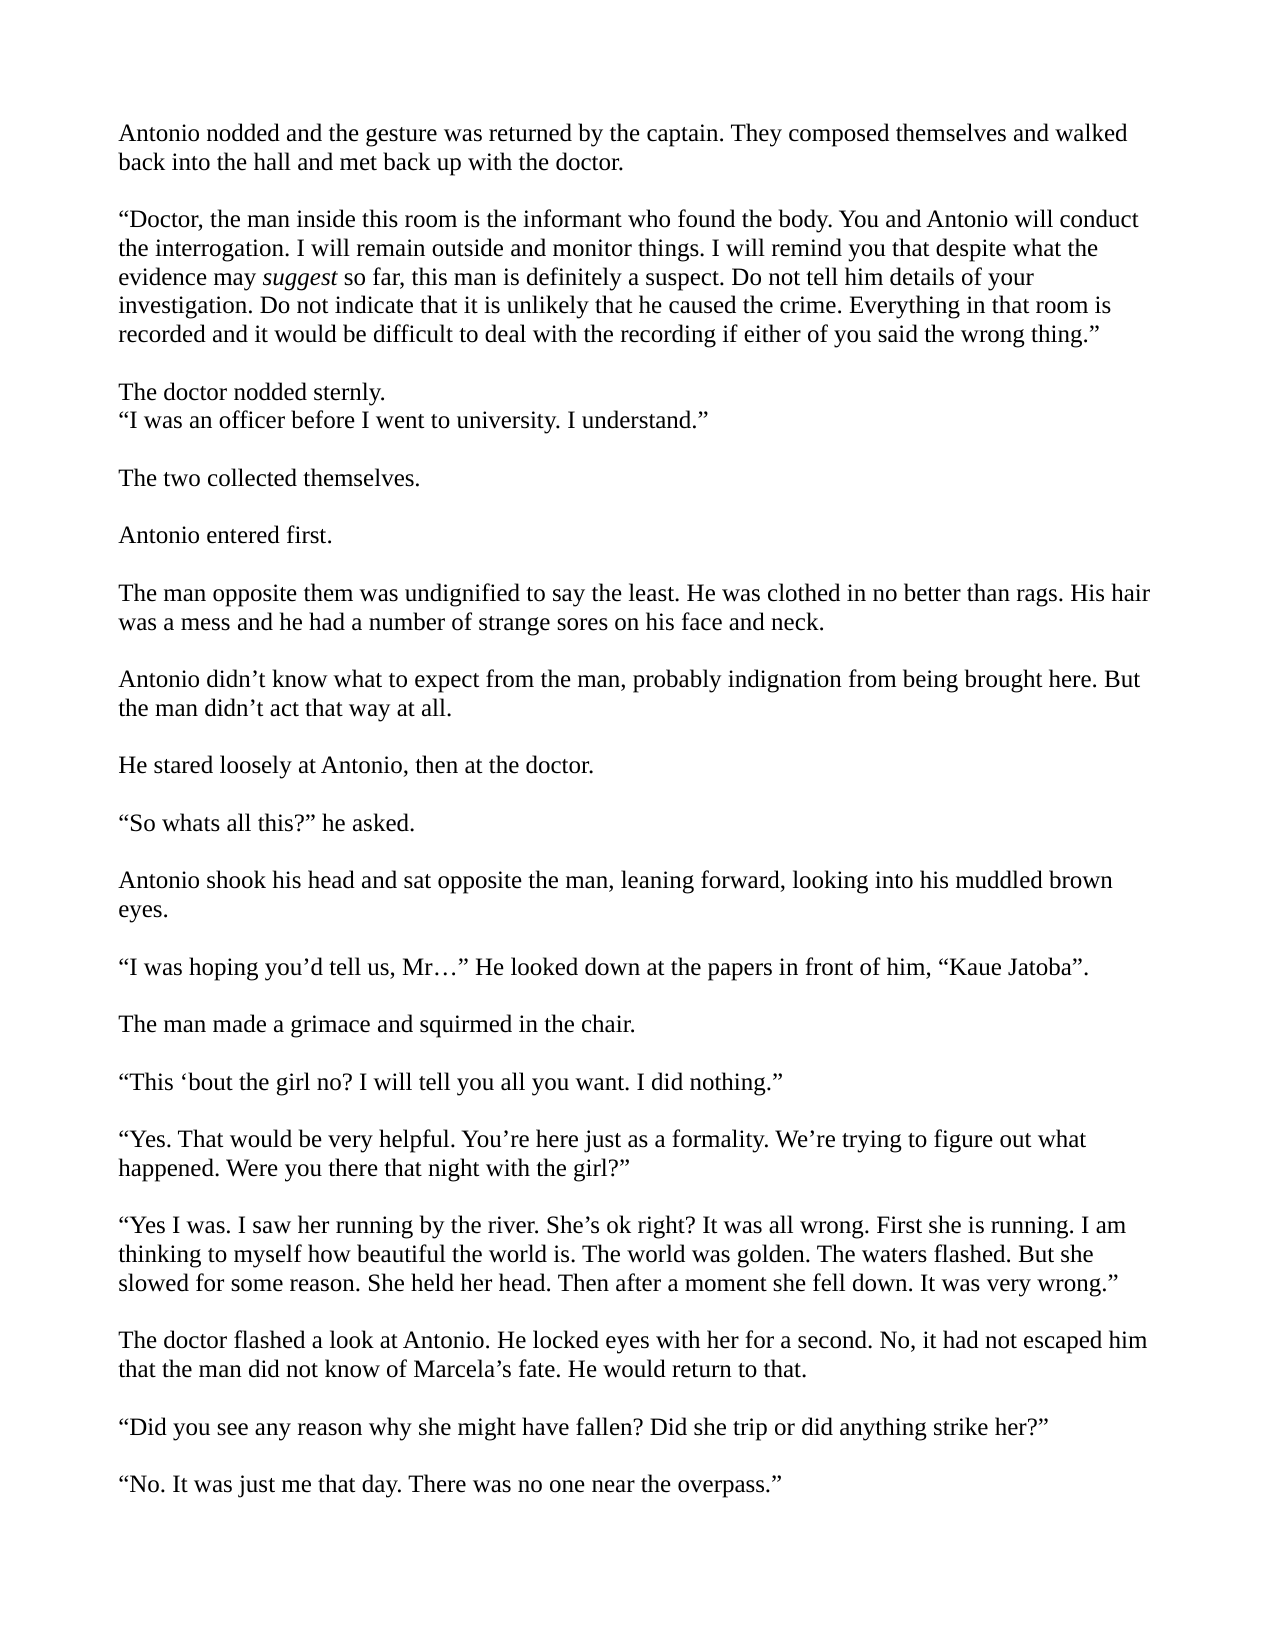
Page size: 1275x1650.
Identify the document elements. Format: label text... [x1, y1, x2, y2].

text “No. It was just me that day. There was no one near the overpass.” [118, 1469, 1157, 1498]
text The doctor flashed a look at Antonio. He locked eyes with her for a second. No, it had not escaped him that the man did not know of Marcela’s fate. He would return to that. [118, 1326, 1157, 1383]
text “Doctor, the man inside this room is the informant who found the body. You and Antonio will conduct the interrogation. I will remain outside and monitor things. I will remind you that despite what the evidence may suggest so far, this man is definitely a suspect. Do not tell him details of your investigation. Do not indicate that it is unlikely that he caused the crime. Everything in that room is recorded and it would be difficult to deal with the recording if either of you said the wrong thing.” [118, 204, 1157, 348]
text “Yes I was. I saw her running by the river. She’s ok right? It was all wrong. First she is running. I am thinking to myself how beautiful the world is. The world was golden. The waters flashed. But she slowed for some reason. She held her head. Then after a moment she fell down. It was very wrong.” [118, 1211, 1157, 1297]
text The man opposite them was undignified to say the least. He was clothed in no better than rags. His hair was a mess and he had a number of strange sores on his face and neck. [118, 578, 1157, 636]
text “So whats all this?” he asked. [118, 808, 1157, 837]
text The two collected themselves. [118, 463, 1157, 492]
text “I was hoping you’d tell us, Mr…” He looked down at the papers in front of him, “Kaue Jatoba”. [118, 952, 1157, 981]
text “Did you see any reason why she might have fallen? Did she trip or did anything strike her?” [118, 1412, 1157, 1441]
text The man made a grimace and squirmed in the chair. [118, 1009, 1157, 1038]
text “Yes. That would be very helpful. You’re here just as a formality. We’re trying to figure out what happened. Were you there that night with the girl?” [118, 1124, 1157, 1182]
text The doctor nodded sternly. [118, 377, 1157, 406]
text He stared loosely at Antonio, then at the doctor. [118, 751, 1157, 779]
text Antonio didn’t know what to expect from the man, probably indignation from being brought here. But the man didn’t act that way at all. [118, 664, 1157, 722]
text Antonio shook his head and sat opposite the man, leaning forward, looking into his muddled brown eyes. [118, 866, 1157, 923]
text “I was an officer before I went to university. I understand.” [118, 406, 1157, 434]
text Antonio entered first. [118, 521, 1157, 549]
text Antonio nodded and the gesture was returned by the captain. They composed themselves and walked back into the hall and met back up with the doctor. [118, 118, 1157, 176]
text “This ‘bout the girl no? I will tell you all you want. I did nothing.” [118, 1067, 1157, 1096]
